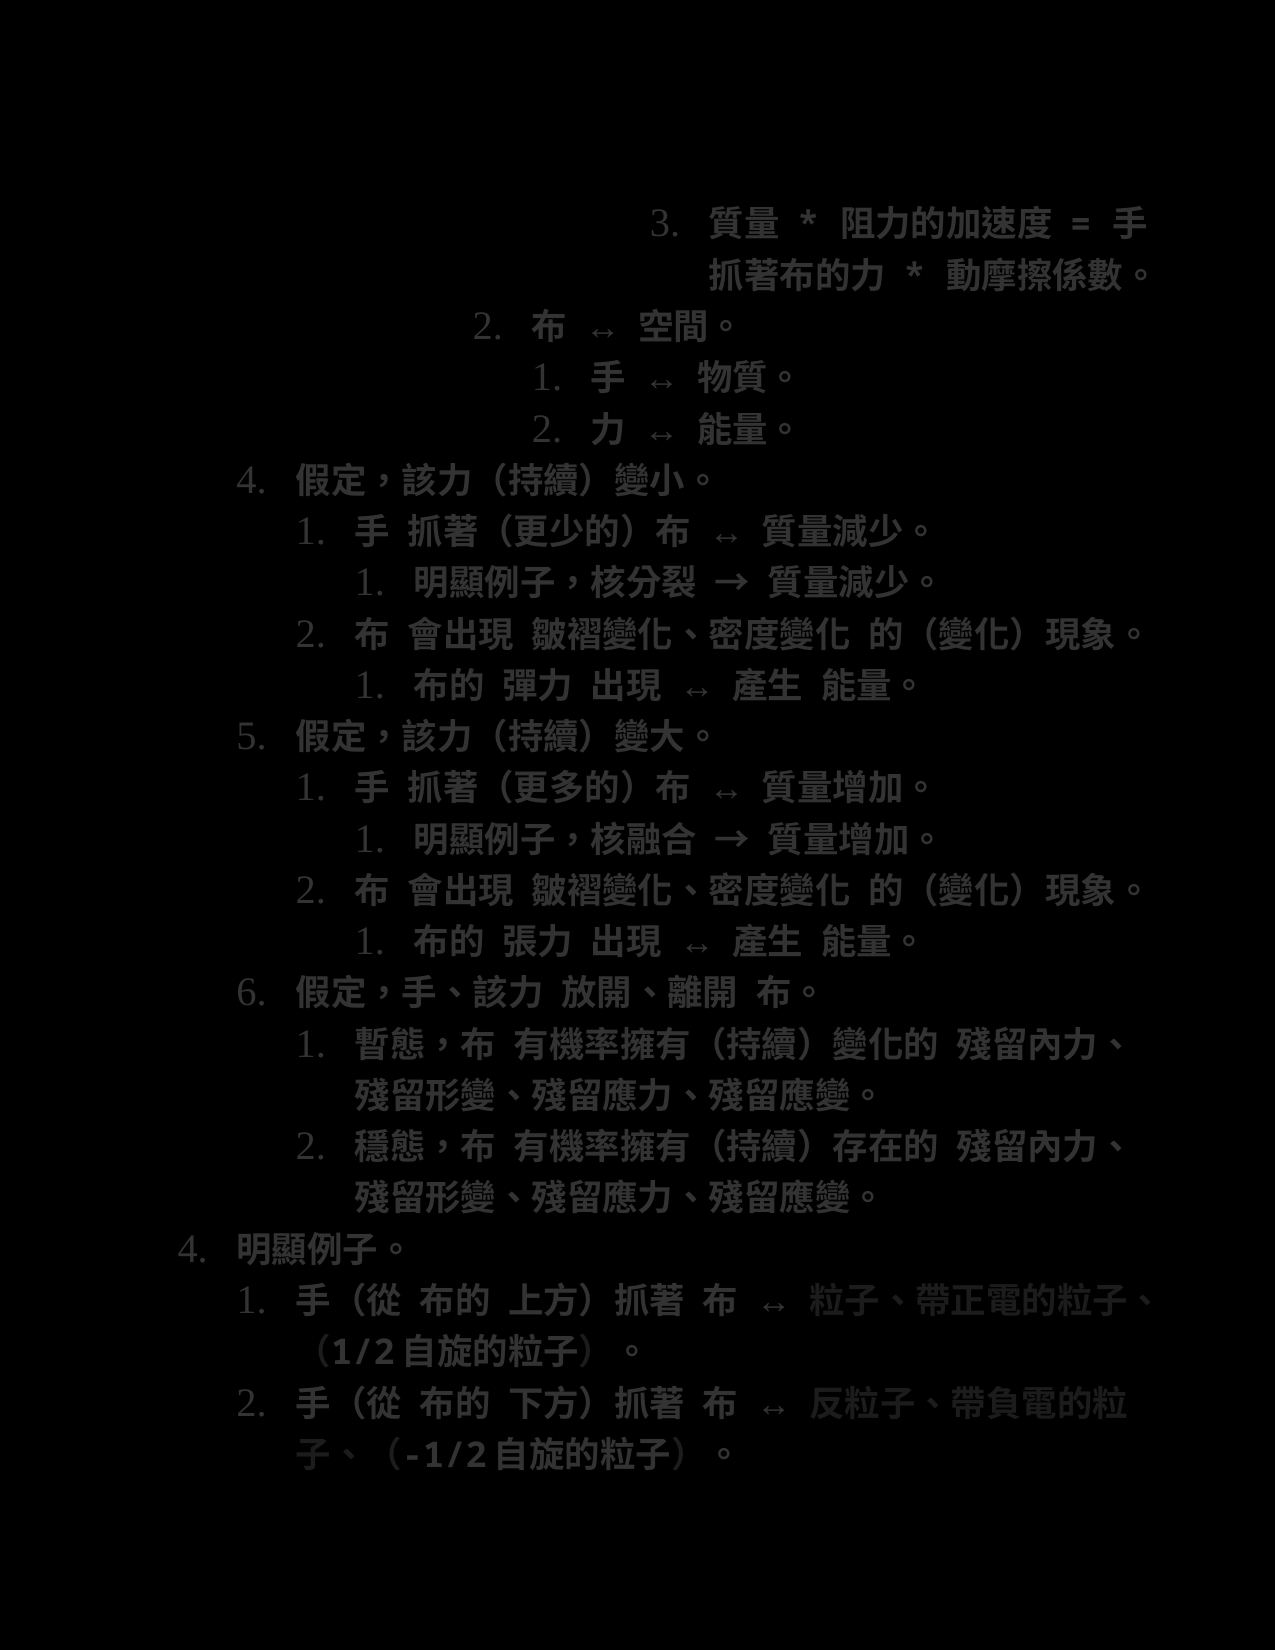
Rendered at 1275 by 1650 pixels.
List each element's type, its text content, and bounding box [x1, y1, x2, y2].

list 布的 張力 出現 ↔ 產生 能量。 [354, 913, 1157, 965]
list 力 ↔ 能量。 [532, 401, 1157, 452]
list 穩態，布 有機率擁有（持續）存在的 殘留內力、殘留形變、殘留應力、殘留應變。 [295, 1118, 1157, 1221]
list 暫態，布 有機率擁有（持續）變化的 殘留內力、殘留形變、殘留應力、殘留應變。 [295, 1016, 1157, 1118]
list 布的 彈力 出現 ↔ 產生 能量。 [354, 657, 1157, 708]
list 明顯例子，核分裂 → 質量減少。 [354, 555, 1157, 606]
list 手 抓著（更少的）布 ↔ 質量減少。 [295, 503, 1157, 555]
list 布 會出現 皺褶變化、密度變化 的（變化）現象。 [295, 862, 1157, 913]
list 假定，手、該力 放開、離開 布。 [236, 965, 1157, 1016]
list 布 會出現 皺褶變化、密度變化 的（變化）現象。 [295, 606, 1157, 657]
list 明顯例子，核融合 → 質量增加。 [354, 811, 1157, 862]
list 手 ↔ 物質。 [532, 350, 1157, 401]
list 手（從 布的 上方）抓著 布 ↔ 粒子、帶正電的粒子、（1/2自旋的粒子）。 [236, 1272, 1157, 1375]
list 布 ↔ 空間。 [472, 298, 1157, 350]
list 手（從 布的 下方）抓著 布 ↔ 反粒子、帶負電的粒子、（-1/2自旋的粒子）。 [236, 1375, 1157, 1477]
list 明顯例子。 [177, 1221, 1157, 1272]
list 假定，該力（持續）變大。 [236, 708, 1157, 760]
list 質量 * 阻力的加速度 = 手抓著布的力 * 動摩擦係數。 [649, 196, 1157, 298]
list 手 抓著（更多的）布 ↔ 質量增加。 [295, 760, 1157, 811]
list 假定，該力（持續）變小。 [236, 452, 1157, 503]
